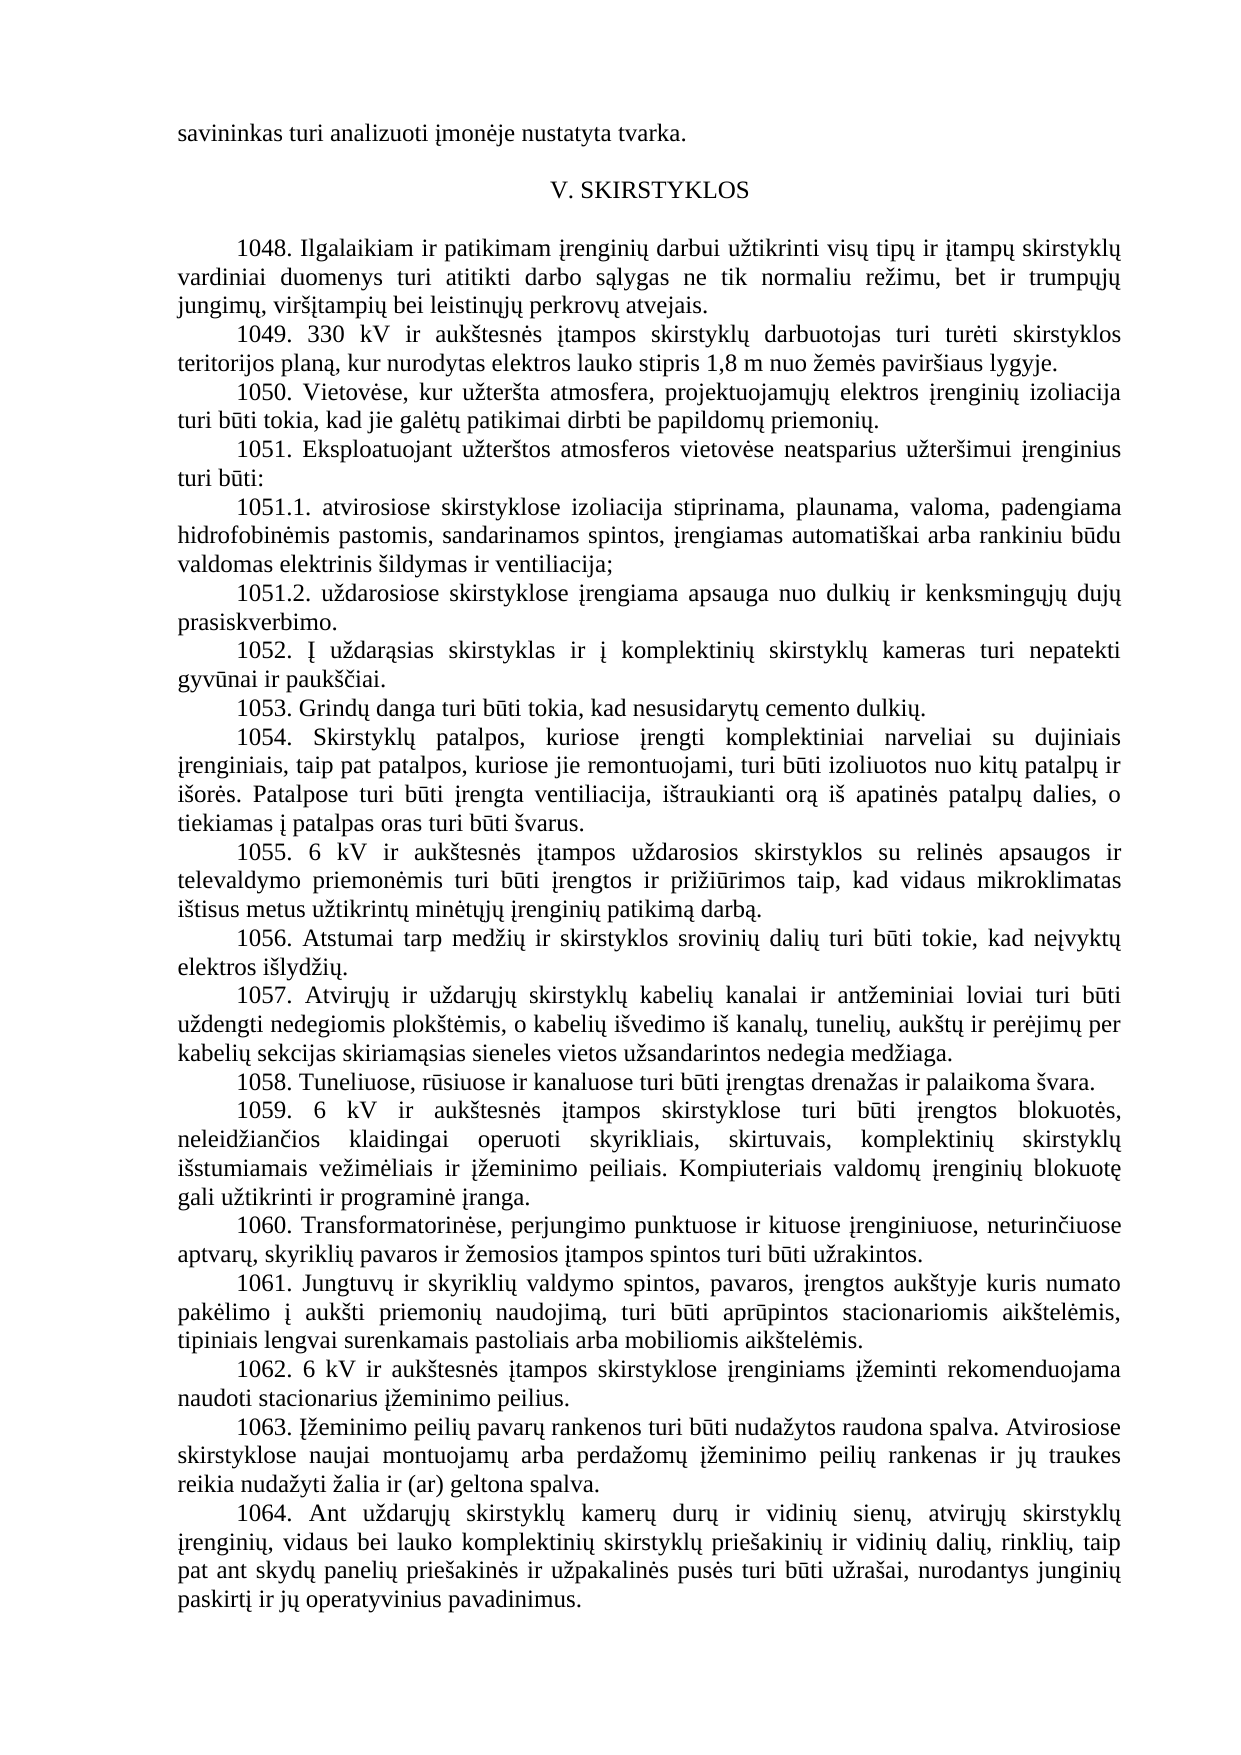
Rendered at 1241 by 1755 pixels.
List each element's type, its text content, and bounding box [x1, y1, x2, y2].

text V. SKIRSTYKLOS [177, 176, 1122, 204]
text 1060. Transformatorinėse, perjungimo punktuose ir kituose įrenginiuose, neturinčiuose aptvarų, skyriklių pavaros ir žemosios įtampos spintos turi būti užrakintos. [177, 1211, 1122, 1268]
text 1058. Tuneliuose, rūsiuose ir kanaluose turi būti įrengtas drenažas ir palaikoma švara. [177, 1067, 1122, 1096]
text 1053. Grindų danga turi būti tokia, kad nesusidarytų cemento dulkių. [177, 693, 1122, 722]
text 1059. 6 kV ir aukštesnės įtampos skirstyklose turi būti įrengtos blokuotės, neleidžiančios klaidingai operuoti skyrikliais, skirtuvais, komplektinių skirstyklų išstumiamais vežimėliais ir įžeminimo peiliais. Kompiuteriais valdomų įrenginių blokuotę gali užtikrinti ir programinė įranga. [177, 1096, 1122, 1211]
text 1051.2. uždarosiose skirstyklose įrengiama apsauga nuo dulkių ir kenksmingųjų dujų prasiskverbimo. [177, 578, 1122, 636]
text 1064. Ant uždarųjų skirstyklų kamerų durų ir vidinių sienų, atvirųjų skirstyklų įrenginių, vidaus bei lauko komplektinių skirstyklų priešakinių ir vidinių dalių, rinklių, taip pat ant skydų panelių priešakinės ir užpakalinės pusės turi būti užrašai, nurodantys junginių paskirtį ir jų operatyvinius pavadinimus. [177, 1498, 1122, 1613]
text 1057. Atvirųjų ir uždarųjų skirstyklų kabelių kanalai ir antžeminiai loviai turi būti uždengti nedegiomis plokštėmis, o kabelių išvedimo iš kanalų, tunelių, aukštų ir perėjimų per kabelių sekcijas skiriamąsias sieneles vietos užsandarintos nedegia medžiaga. [177, 981, 1122, 1067]
text 1051. Eksploatuojant užterštos atmosferos vietovėse neatsparius užteršimui įrenginius turi būti: [177, 434, 1122, 492]
text 1062. 6 kV ir aukštesnės įtampos skirstyklose įrenginiams įžeminti rekomenduojama naudoti stacionarius įžeminimo peilius. [177, 1354, 1122, 1412]
text 1056. Atstumai tarp medžių ir skirstyklos srovinių dalių turi būti tokie, kad neįvyktų elektros išlydžių. [177, 923, 1122, 981]
text 1063. Įžeminimo peilių pavarų rankenos turi būti nudažytos raudona spalva. Atvirosiose skirstyklose naujai montuojamų arba perdažomų įžeminimo peilių rankenas ir jų traukes reikia nudažyti žalia ir (ar) geltona spalva. [177, 1412, 1122, 1498]
text 1055. 6 kV ir aukštesnės įtampos uždarosios skirstyklos su relinės apsaugos ir televaldymo priemonėmis turi būti įrengtos ir prižiūrimos taip, kad vidaus mikroklimatas ištisus metus užtikrintų minėtųjų įrenginių patikimą darbą. [177, 837, 1122, 923]
text 1061. Jungtuvų ir skyriklių valdymo spintos, pavaros, įrengtos aukštyje kuris numato pakėlimo į aukšti priemonių naudojimą, turi būti aprūpintos stacionariomis aikštelėmis, tipiniais lengvai surenkamais pastoliais arba mobiliomis aikštelėmis. [177, 1268, 1122, 1354]
text 1048. Ilgalaikiam ir patikimam įrenginių darbui užtikrinti visų tipų ir įtampų skirstyklų vardiniai duomenys turi atitikti darbo sąlygas ne tik normaliu režimu, bet ir trumpųjų jungimų, viršįtampių bei leistinųjų perkrovų atvejais. [177, 233, 1122, 319]
text 1054. Skirstyklų patalpos, kuriose įrengti komplektiniai narveliai su dujiniais įrenginiais, taip pat patalpos, kuriose jie remontuojami, turi būti izoliuotos nuo kitų patalpų ir išorės. Patalpose turi būti įrengta ventiliacija, ištraukianti orą iš apatinės patalpų dalies, o tiekiamas į patalpas oras turi būti švarus. [177, 722, 1122, 837]
text 1049. 330 kV ir aukštesnės įtampos skirstyklų darbuotojas turi turėti skirstyklos teritorijos planą, kur nurodytas elektros lauko stipris 1,8 m nuo žemės paviršiaus lygyje. [177, 319, 1122, 377]
text 1050. Vietovėse, kur užteršta atmosfera, projektuojamųjų elektros įrenginių izoliacija turi būti tokia, kad jie galėtų patikimai dirbti be papildomų priemonių. [177, 377, 1122, 434]
text 1052. Į uždarąsias skirstyklas ir į komplektinių skirstyklų kameras turi nepatekti gyvūnai ir paukščiai. [177, 636, 1122, 693]
text savininkas turi analizuoti įmonėje nustatyta tvarka. [177, 118, 1122, 147]
text 1051.1. atvirosiose skirstyklose izoliacija stiprinama, plaunama, valoma, padengiama hidrofobinėmis pastomis, sandarinamos spintos, įrengiamas automatiškai arba rankiniu būdu valdomas elektrinis šildymas ir ventiliacija; [177, 492, 1122, 578]
